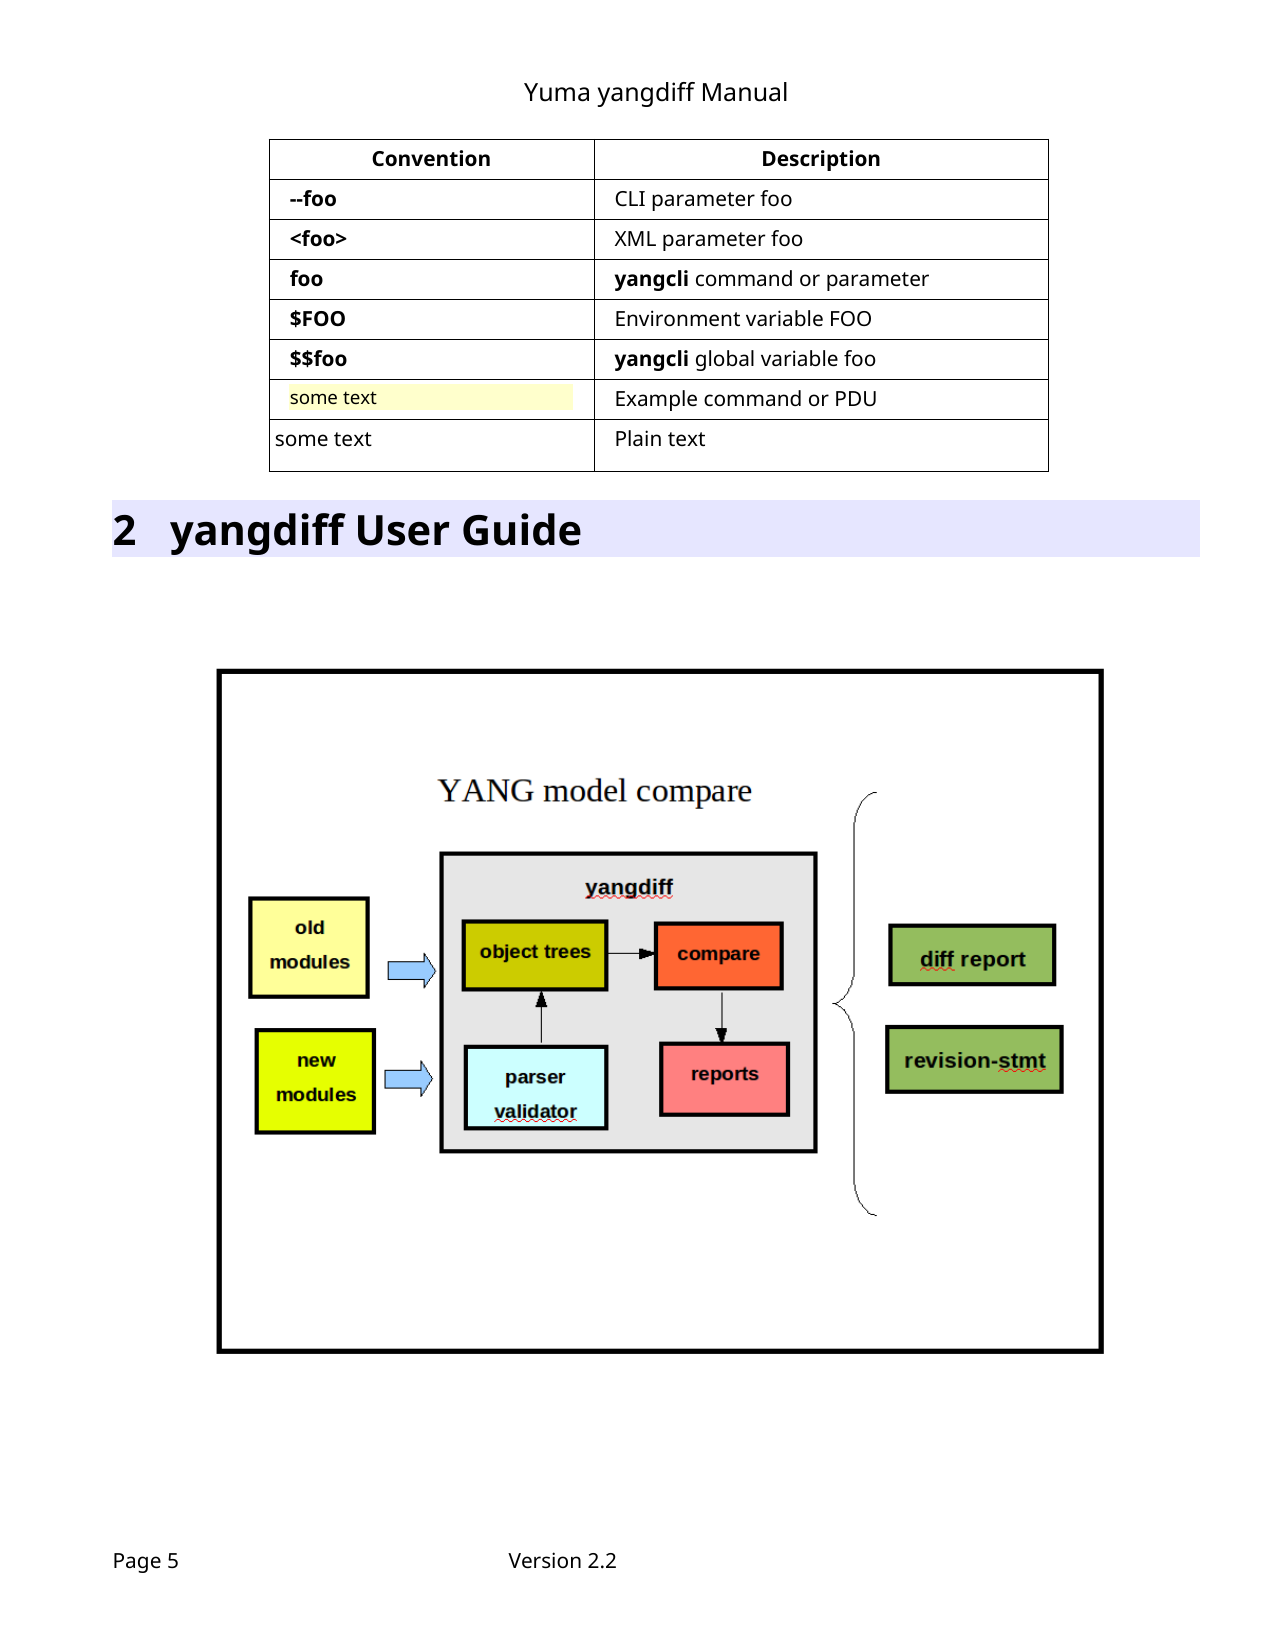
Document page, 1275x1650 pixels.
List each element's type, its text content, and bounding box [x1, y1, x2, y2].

subtitle yangdiff User Guide [112, 500, 1200, 557]
table_cell Environment variable FOO [595, 300, 1048, 338]
table_cell Example command or PDU [595, 380, 1048, 418]
table_cell yangcli command or parameter [595, 260, 1048, 298]
table_cell foo [270, 260, 594, 298]
table_cell some text [270, 420, 594, 471]
table_cell yangcli global variable foo [595, 340, 1048, 378]
table_cell --foo [270, 180, 594, 218]
table_header Convention [270, 140, 594, 178]
table_cell CLI parameter foo [595, 180, 1048, 218]
table_cell <foo> [270, 220, 594, 258]
table_cell some text [270, 380, 594, 418]
picture [149, 627, 1163, 1379]
table_cell XML parameter foo [595, 220, 1048, 258]
table_cell Plain text [595, 420, 1048, 471]
table_cell $$foo [270, 340, 594, 378]
table_cell $FOO [270, 300, 594, 338]
table_header Description [595, 140, 1048, 178]
